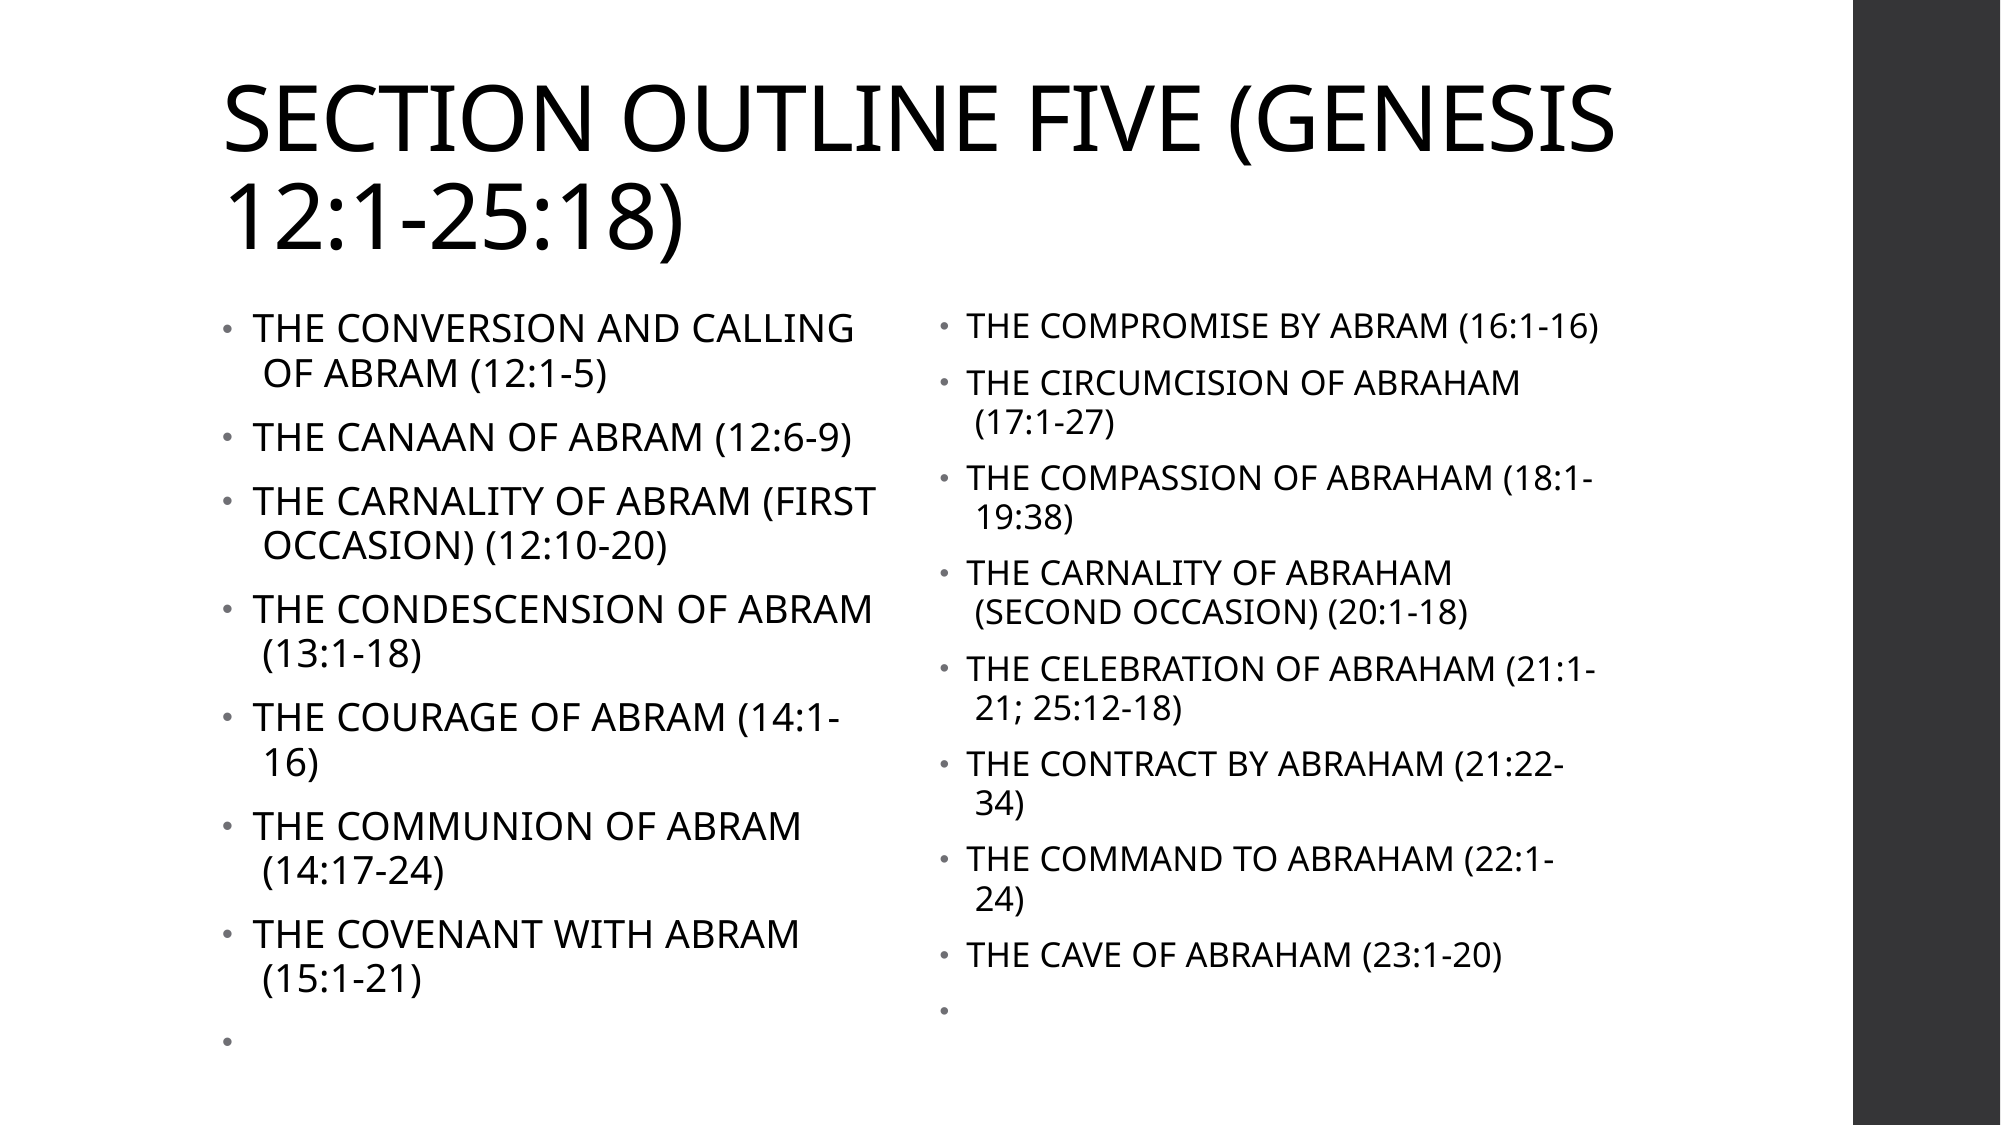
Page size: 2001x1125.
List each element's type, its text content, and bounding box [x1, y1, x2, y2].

list THE CONVERSION AND CALLING OF ABRAM (12:1-5) THE CANAAN OF ABRAM (12:6-9) THE CARNALITY OF ABRAM (FIRST OCCASION) (12:10-20) THE CONDESCENSION OF ABRAM (13:1-18) THE COURAGE OF ABRAM (14:1-16) THE COMMUNION OF ABRAM (14:17-24) THE COVENANT WITH ABRAM (15:1-21) [207, 299, 900, 1014]
title SECTION OUTLINE FIVE (GENESIS 12:1-25:18) [206, 60, 1797, 278]
list THE COMPROMISE BY ABRAM (16:1-16) THE CIRCUMCISION OF ABRAHAM (17:1-27) THE COMPASSION OF ABRAHAM (18:1-19:38) THE CARNALITY OF ABRAHAM (SECOND OCCASION) (20:1-18) THE CELEBRATION OF ABRAHAM (21:1-21; 25:12-18) THE CONTRACT BY ABRAHAM (21:22-34) THE COMMAND TO ABRAHAM (22:1-24) THE CAVE OF ABRAHAM (23:1-20) [924, 299, 1617, 1014]
